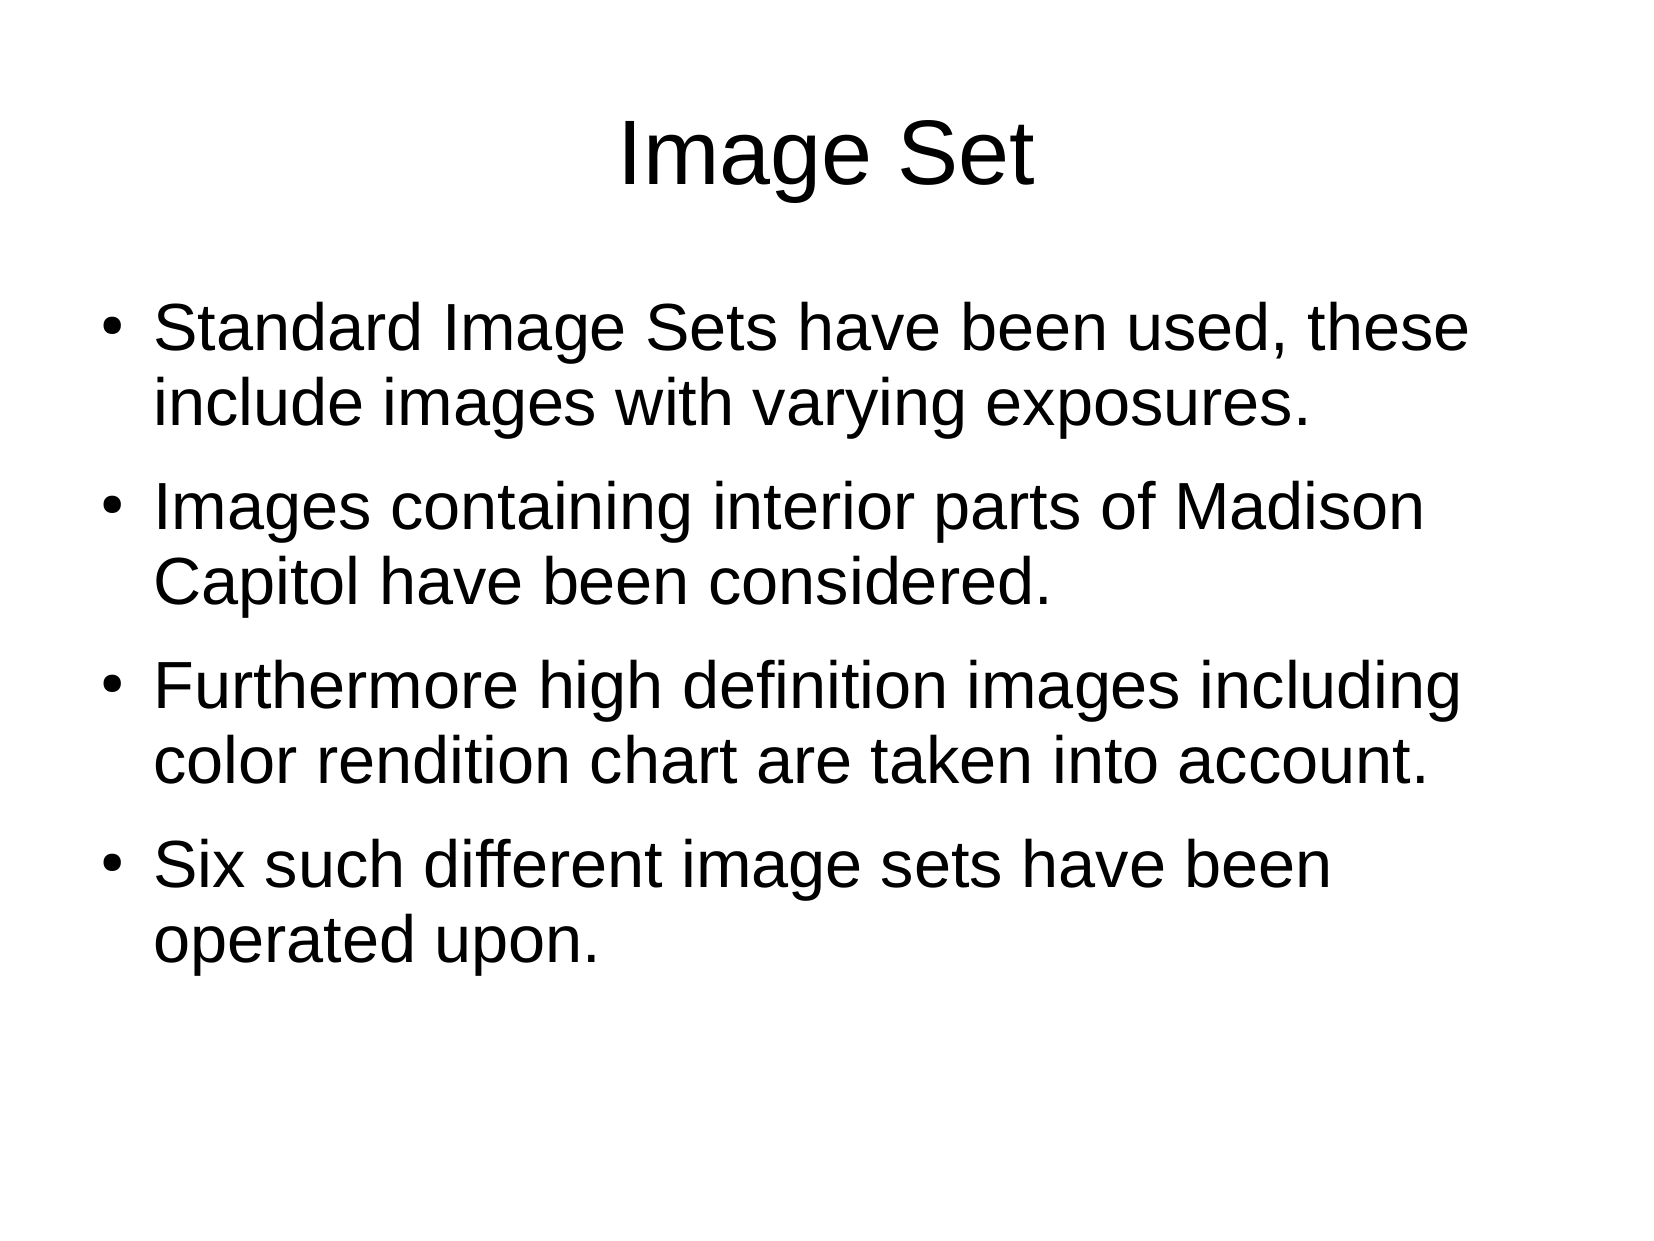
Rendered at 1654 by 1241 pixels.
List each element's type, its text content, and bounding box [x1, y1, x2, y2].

list Standard Image Sets have been used, these include images with varying exposures. Images containing interior parts of Madison Capitol have been considered. Furthermore high definition images including color rendition chart are taken into account. Six such different image sets have been operated upon. [82, 290, 1571, 1010]
title Image Set [82, 49, 1571, 257]
